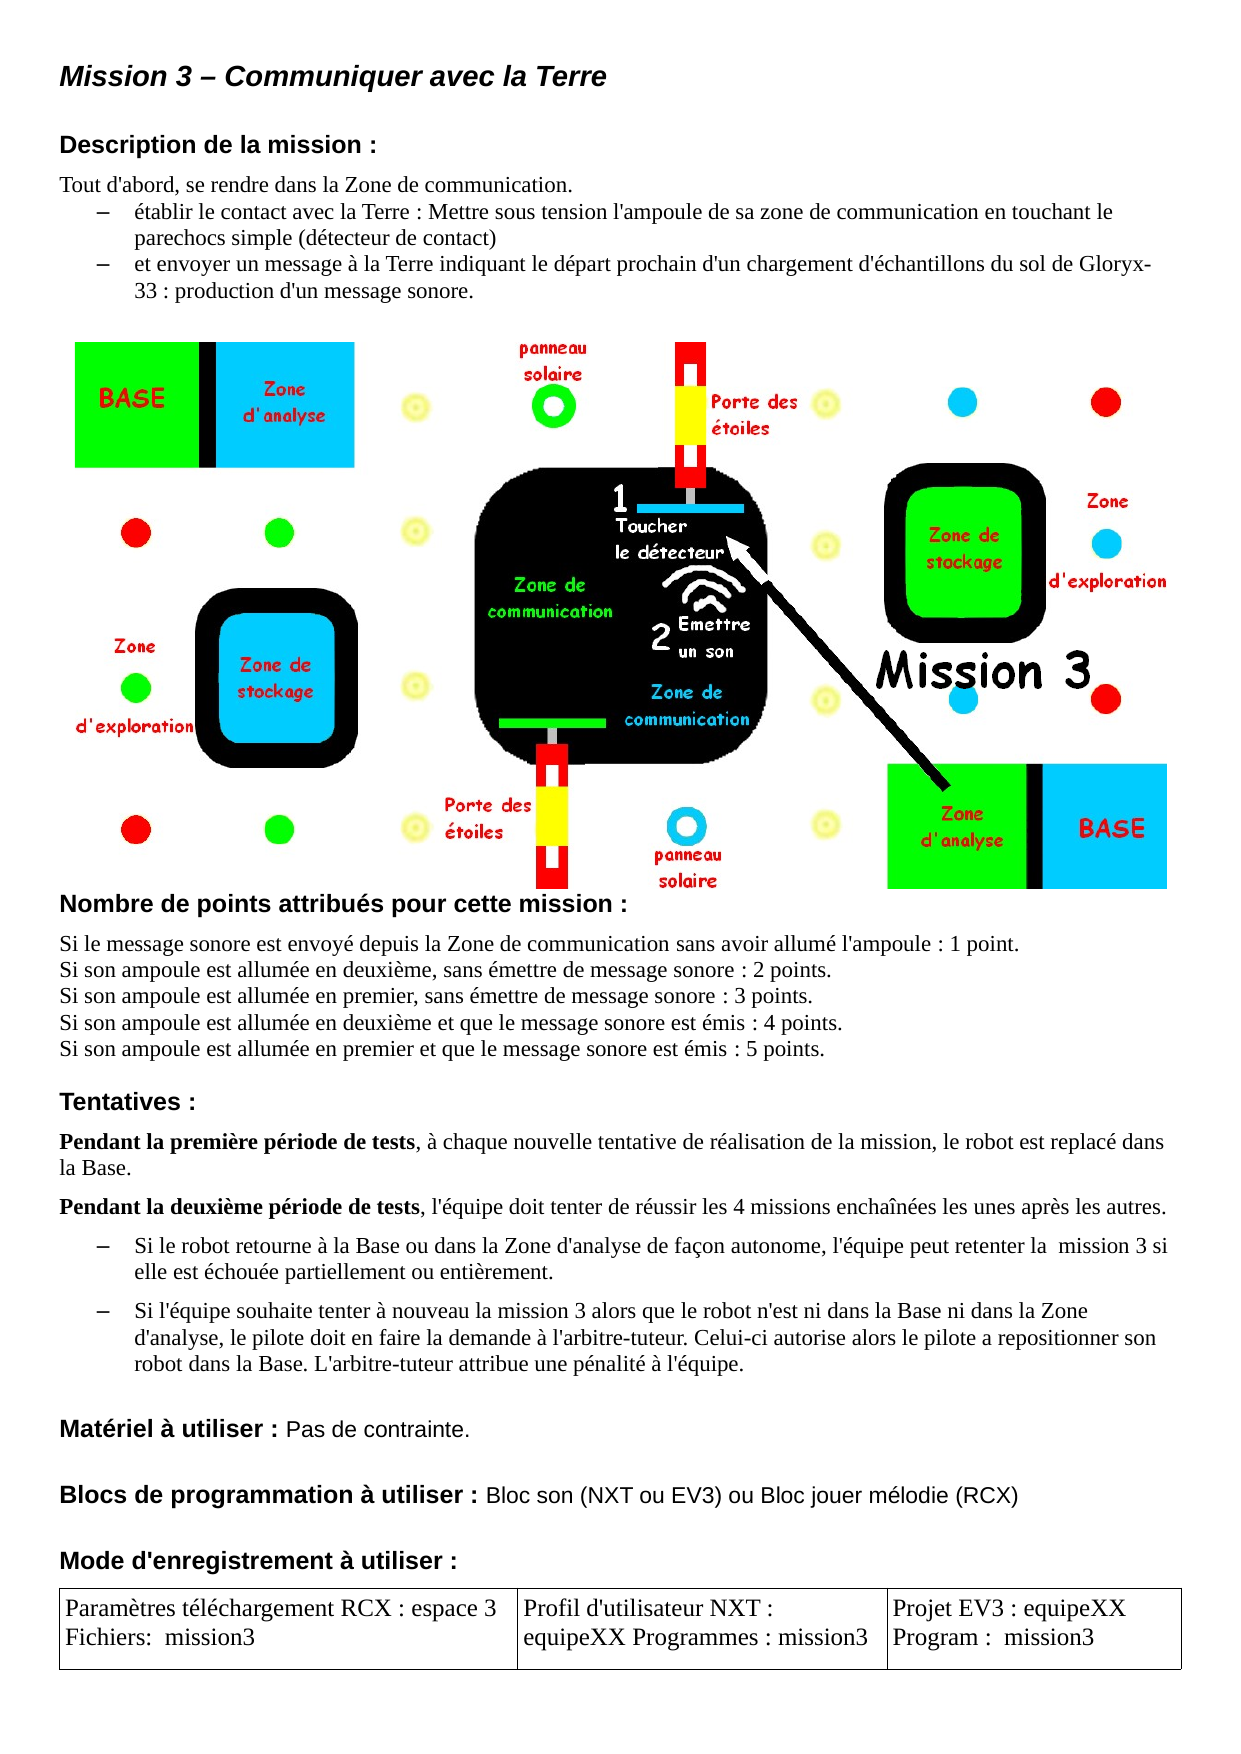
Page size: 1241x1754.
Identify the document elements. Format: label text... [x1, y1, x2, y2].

list et envoyer un message à la Terre indiquant le départ prochain d'un chargement d'échantillons du sol de Gloryx-33 : production d'un message sonore. [97, 250, 1181, 303]
subtitle Description de la mission : [59, 130, 1181, 159]
table_header Profil d'utilisateur NXT : equipeXX Programmes : mission3 [518, 1589, 887, 1669]
subtitle Mission 3 – Communiquer avec la Terre [59, 59, 1181, 93]
text Si son ampoule est allumée en deuxième, sans émettre de message sonore : 2 points. [59, 956, 1181, 983]
list Si l'équipe souhaite tenter à nouveau la mission 3 alors que le robot n'est ni dans la Base ni dans la Zone d'analyse, le pilote doit en faire la demande à l'arbitre-tuteur. Celui-ci autorise alors le pilote a repositionner son robot dans la Base. L'arbitre-tuteur attribue une pénalité à l'équipe. [97, 1297, 1181, 1376]
text Si son ampoule est allumée en premier et que le message sonore est émis : 5 points. [59, 1035, 1181, 1062]
text Si son ampoule est allumée en deuxième et que le message sonore est émis : 4 points. [59, 1009, 1181, 1035]
text Si son ampoule est allumée en premier, sans émettre de message sonore : 3 points. [59, 983, 1181, 1009]
text Tout d'abord, se rendre dans la Zone de communication. [59, 171, 1181, 198]
subtitle Matériel à utiliser : Pas de contrainte. [59, 1414, 1181, 1442]
text Si le message sonore est envoyé depuis la Zone de communication sans avoir allumé l'ampoule : 1 point. [59, 930, 1181, 956]
table_header Paramètres téléchargement RCX : espace 3 Fichiers: mission3 [60, 1589, 517, 1669]
picture [74, 342, 1167, 889]
list Si le robot retourne à la Base ou dans la Zone d'analyse de façon autonome, l'équipe peut retenter la mission 3 si elle est échouée partiellement ou entièrement. [97, 1232, 1181, 1285]
picture [244, 406, 260, 423]
picture [264, 380, 306, 397]
list établir le contact avec la Terre : Mettre sous tension l'ampoule de sa zone de communication en touchant le parechocs simple (détecteur de contact) [97, 198, 1181, 250]
subtitle Tentatives : [59, 1087, 1181, 1115]
text Pendant la deuxième période de tests, l'équipe doit tenter de réussir les 4 missions enchaînées les unes après les autres. [59, 1193, 1181, 1219]
subtitle Mode d'enregistrement à utiliser : [59, 1546, 1181, 1575]
picture [264, 407, 328, 426]
picture [1079, 817, 1144, 839]
subtitle Nombre de points attribués pour cette mission : [59, 328, 1181, 917]
table_header Projet EV3 : equipeXX Program : mission3 [888, 1589, 1181, 1669]
subtitle Blocs de programmation à utiliser : Bloc son (NXT ou EV3) ou Bloc jouer mélodie (RCX) [59, 1480, 1181, 1509]
text Pendant la première période de tests, à chaque nouvelle tentative de réalisation de la mission, le robot est replacé dans la Base. [59, 1128, 1181, 1181]
